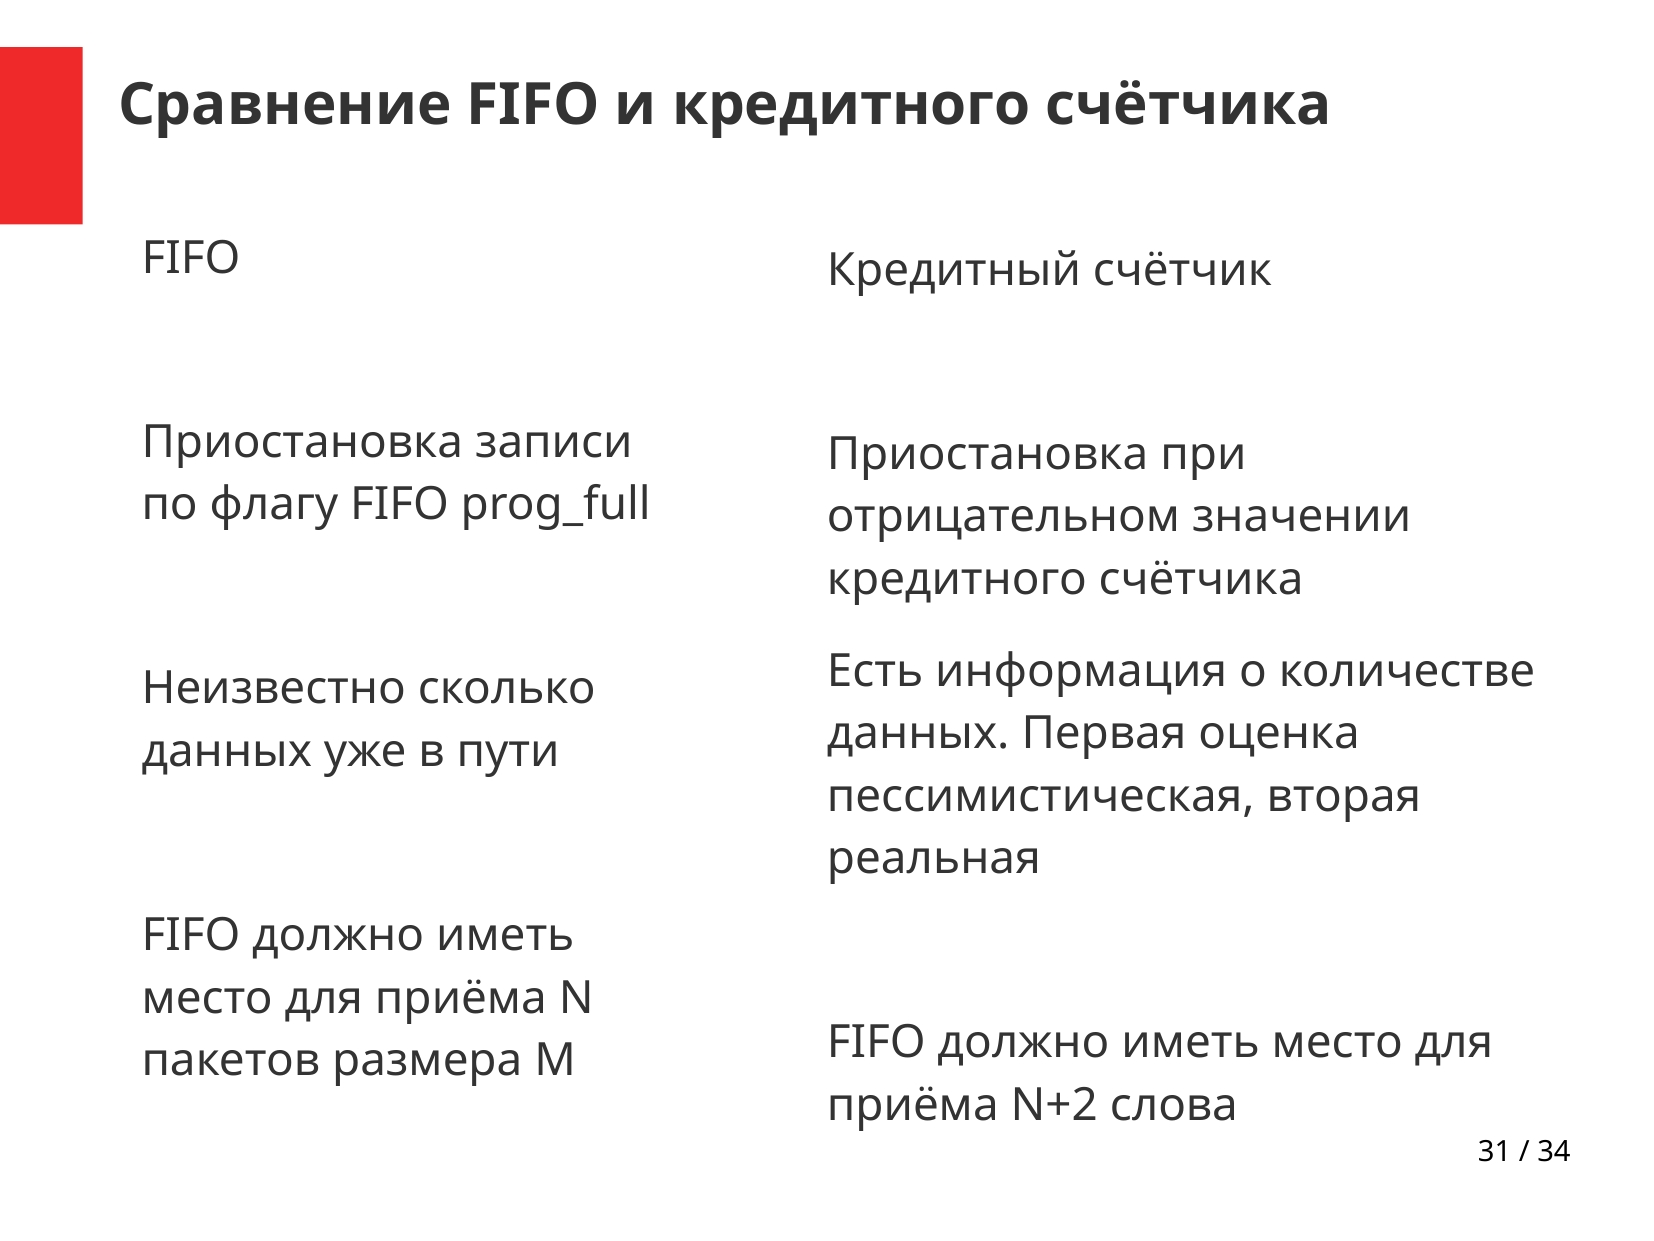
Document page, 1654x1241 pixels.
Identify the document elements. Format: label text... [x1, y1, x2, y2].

list FIFO Приостановка записи по флагу FIFO prog_full Неизвестно сколько данных уже в пути FIFO должно иметь место для приёма N пакетов размера M [70, 224, 697, 1028]
title Сравнение FIFO и кредитного счётчика [118, 49, 1571, 154]
list Кредитный счётчик Приостановка при отрицательном значении кредитного счётчика Есть информация о количестве данных. Первая оценка пессимистическая, вторая реальная FIFO должно иметь место для приёма N+2 слова [755, 236, 1583, 1004]
